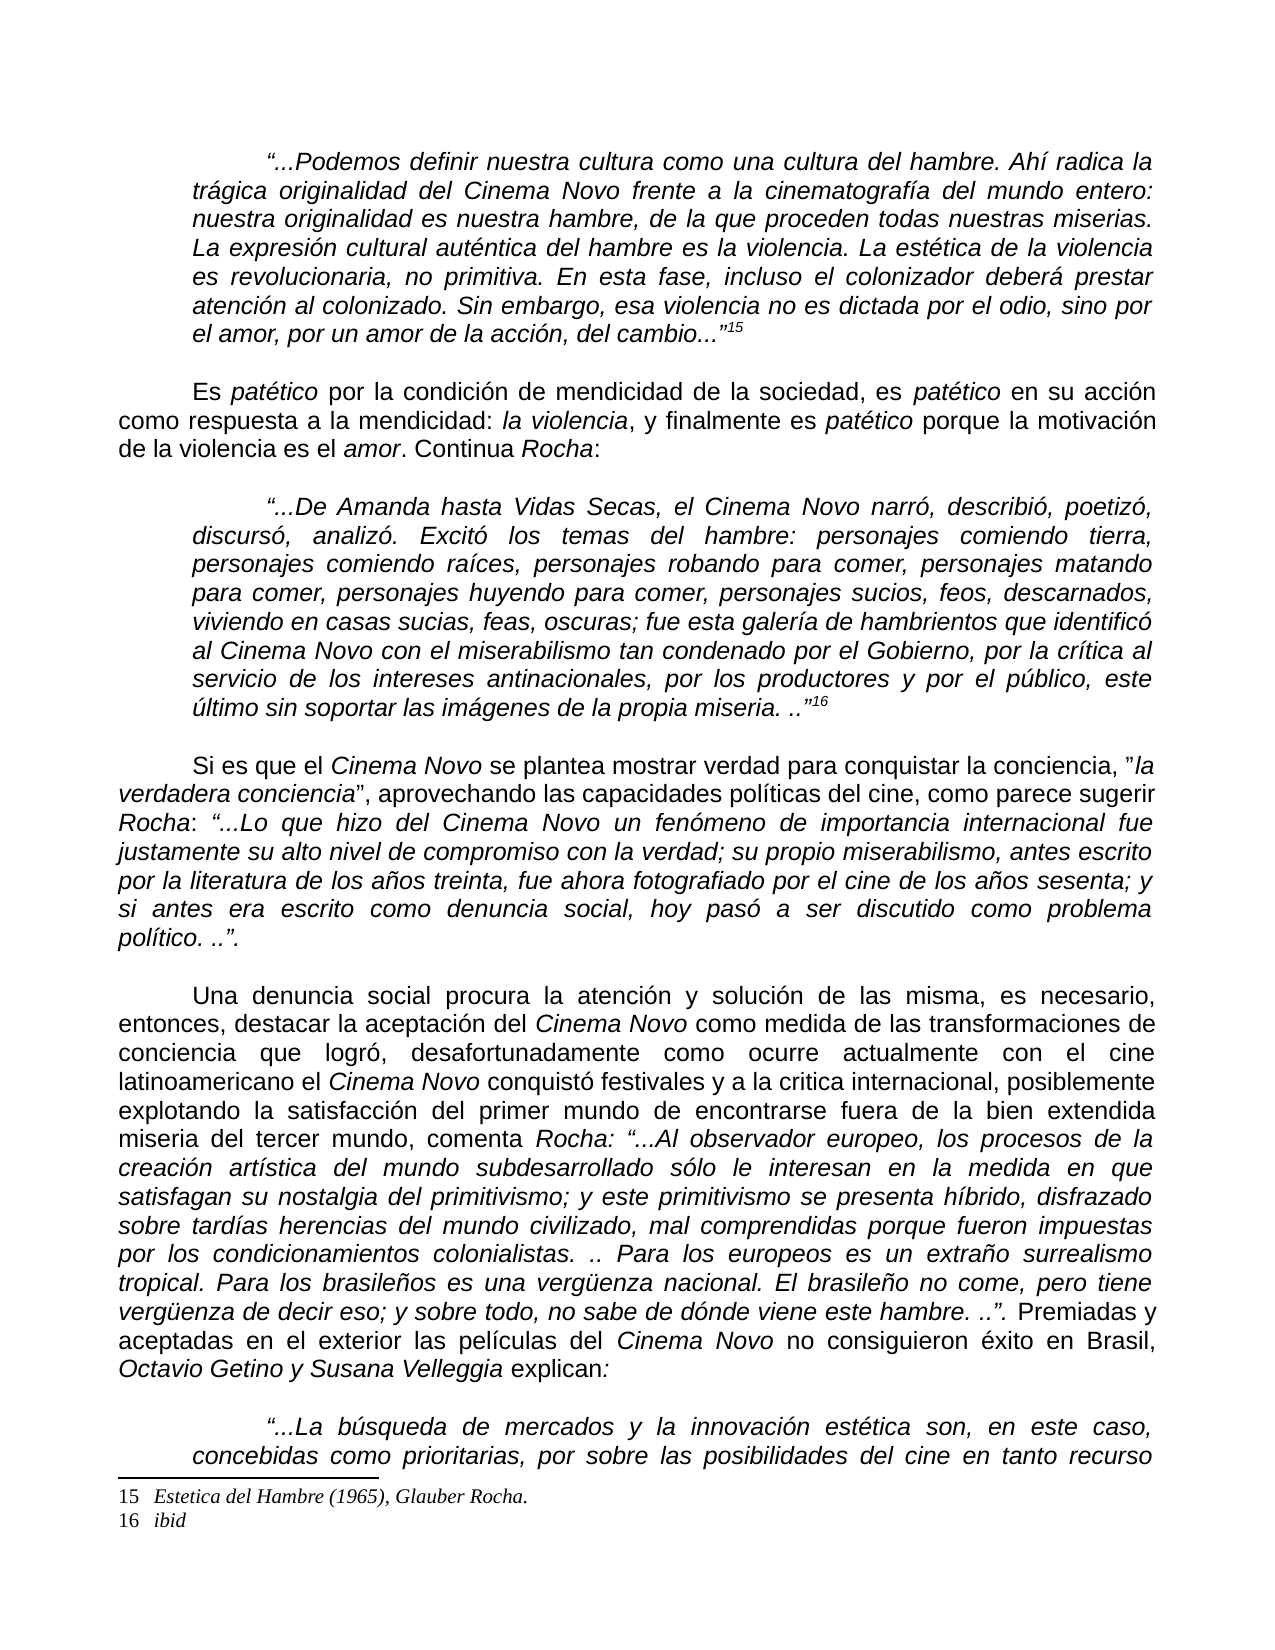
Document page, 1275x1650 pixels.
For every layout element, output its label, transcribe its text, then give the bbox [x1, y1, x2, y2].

text Estetica del Hambre (1965), Glauber Rocha. [118, 1484, 1157, 1508]
text ibid [118, 1508, 1157, 1532]
text Una denuncia social procura la atención y solución de las misma, es necesario, entonces, destacar la aceptación del Cinema Novo como medida de las transformaciones de conciencia que logró, desafortunadamente como ocurre actualmente con el cine latinoamericano el Cinema Novo conquistó festivales y a la critica internacional, posiblemente explotando la satisfacción del primer mundo de encontrarse fuera de la bien extendida miseria del tercer mundo, comenta Rocha: “...Al observador europeo, los procesos de la creación artística del mundo subdesarrollado sólo le interesan en la medida en que satisfagan su nostalgia del primitivismo; y este primitivismo se presenta híbrido, disfrazado sobre tardías herencias del mundo civilizado, mal comprendidas porque fueron impuestas por los condicionamientos colonialistas. .. Para los europeos es un extraño surrealismo tropical. Para los brasileños es una vergüenza nacional. El brasileño no come, pero tiene vergüenza de decir eso; y sobre todo, no sabe de dónde viene este hambre. ..”. Premiadas y aceptadas en el exterior las películas del Cinema Novo no consiguieron éxito en Brasil, Octavio Getino y Susana Velleggia explican: [118, 981, 1157, 1383]
text Es patético por la condición de mendicidad de la sociedad, es patético en su acción como respuesta a la mendicidad: la violencia, y finalmente es patético porque la motivación de la violencia es el amor. Continua Rocha: [118, 377, 1157, 463]
text “...De Amanda hasta Vidas Secas, el Cinema Novo narró, describió, poetizó, discursó, analizó. Excitó los temas del hambre: personajes comiendo tierra, personajes comiendo raíces, personajes robando para comer, personajes matando para comer, personajes huyendo para comer, personajes sucios, feos, descarnados, viviendo en casas sucias, feas, oscuras; fue esta galería de hambrientos que identificó al Cinema Novo con el miserabilismo tan condenado por el Gobierno, por la crítica al servicio de los intereses antinacionales, por los productores y por el público, este último sin soportar las imágenes de la propia miseria. ..” [192, 492, 1157, 722]
text “...La búsqueda de mercados y la innovación estética son, en este caso, concebidas como prioritarias, por sobre las posibilidades del cine en tanto recurso [192, 1412, 1157, 1469]
text “...Podemos definir nuestra cultura como una cultura del hambre. Ahí radica la trágica originalidad del Cinema Novo frente a la cinematografía del mundo entero: nuestra originalidad es nuestra hambre, de la que proceden todas nuestras miserias. La expresión cultural auténtica del hambre es la violencia. La estética de la violencia es revolucionaria, no primitiva. En esta fase, incluso el colonizador deberá prestar atención al colonizado. Sin embargo, esa violencia no es dictada por el odio, sino por el amor, por un amor de la acción, del cambio...” [192, 147, 1157, 348]
text Si es que el Cinema Novo se plantea mostrar verdad para conquistar la conciencia, ”la verdadera conciencia”, aprovechando las capacidades políticas del cine, como parece sugerir Rocha: “...Lo que hizo del Cinema Novo un fenómeno de importancia internacional fue justamente su alto nivel de compromiso con la verdad; su propio miserabilismo, antes escrito por la literatura de los años treinta, fue ahora fotografiado por el cine de los años sesenta; y si antes era escrito como denuncia social, hoy pasó a ser discutido como problema político. ..”. [118, 751, 1157, 952]
